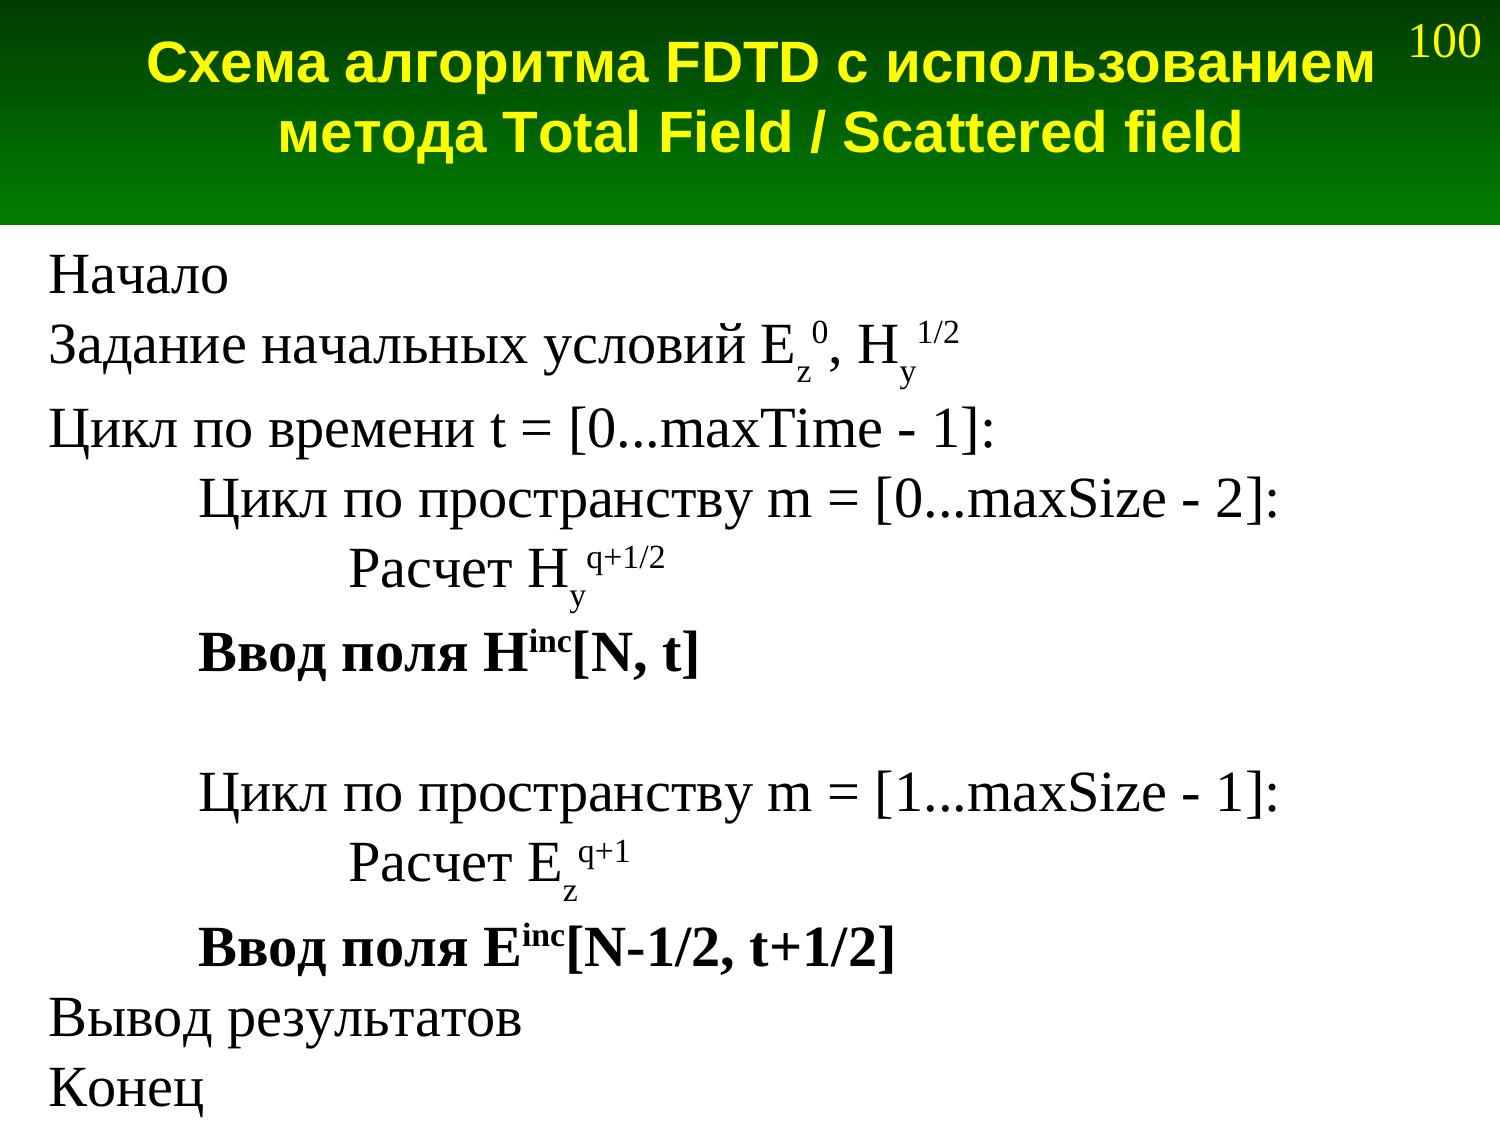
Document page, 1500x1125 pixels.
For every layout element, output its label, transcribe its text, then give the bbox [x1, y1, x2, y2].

title Схема алгоритма FDTD с использованием метода Total Field / Scattered field [123, 0, 1399, 188]
text_box Начало Задание начальных условий Ez0, Hy1/2 Цикл по времени t = [0...maxTime - 1]: Цикл по пространству m = [0...maxSize - 2]: Расчет Hyq+1/2 Ввод поля Hinc[N, t] Цикл по пространству m = [1...maxSize - 1]: Расчет Ezq+1 Ввод поля Einc[N-1/2, t+1/2] Вывод результатов Конец [33, 227, 1422, 1125]
